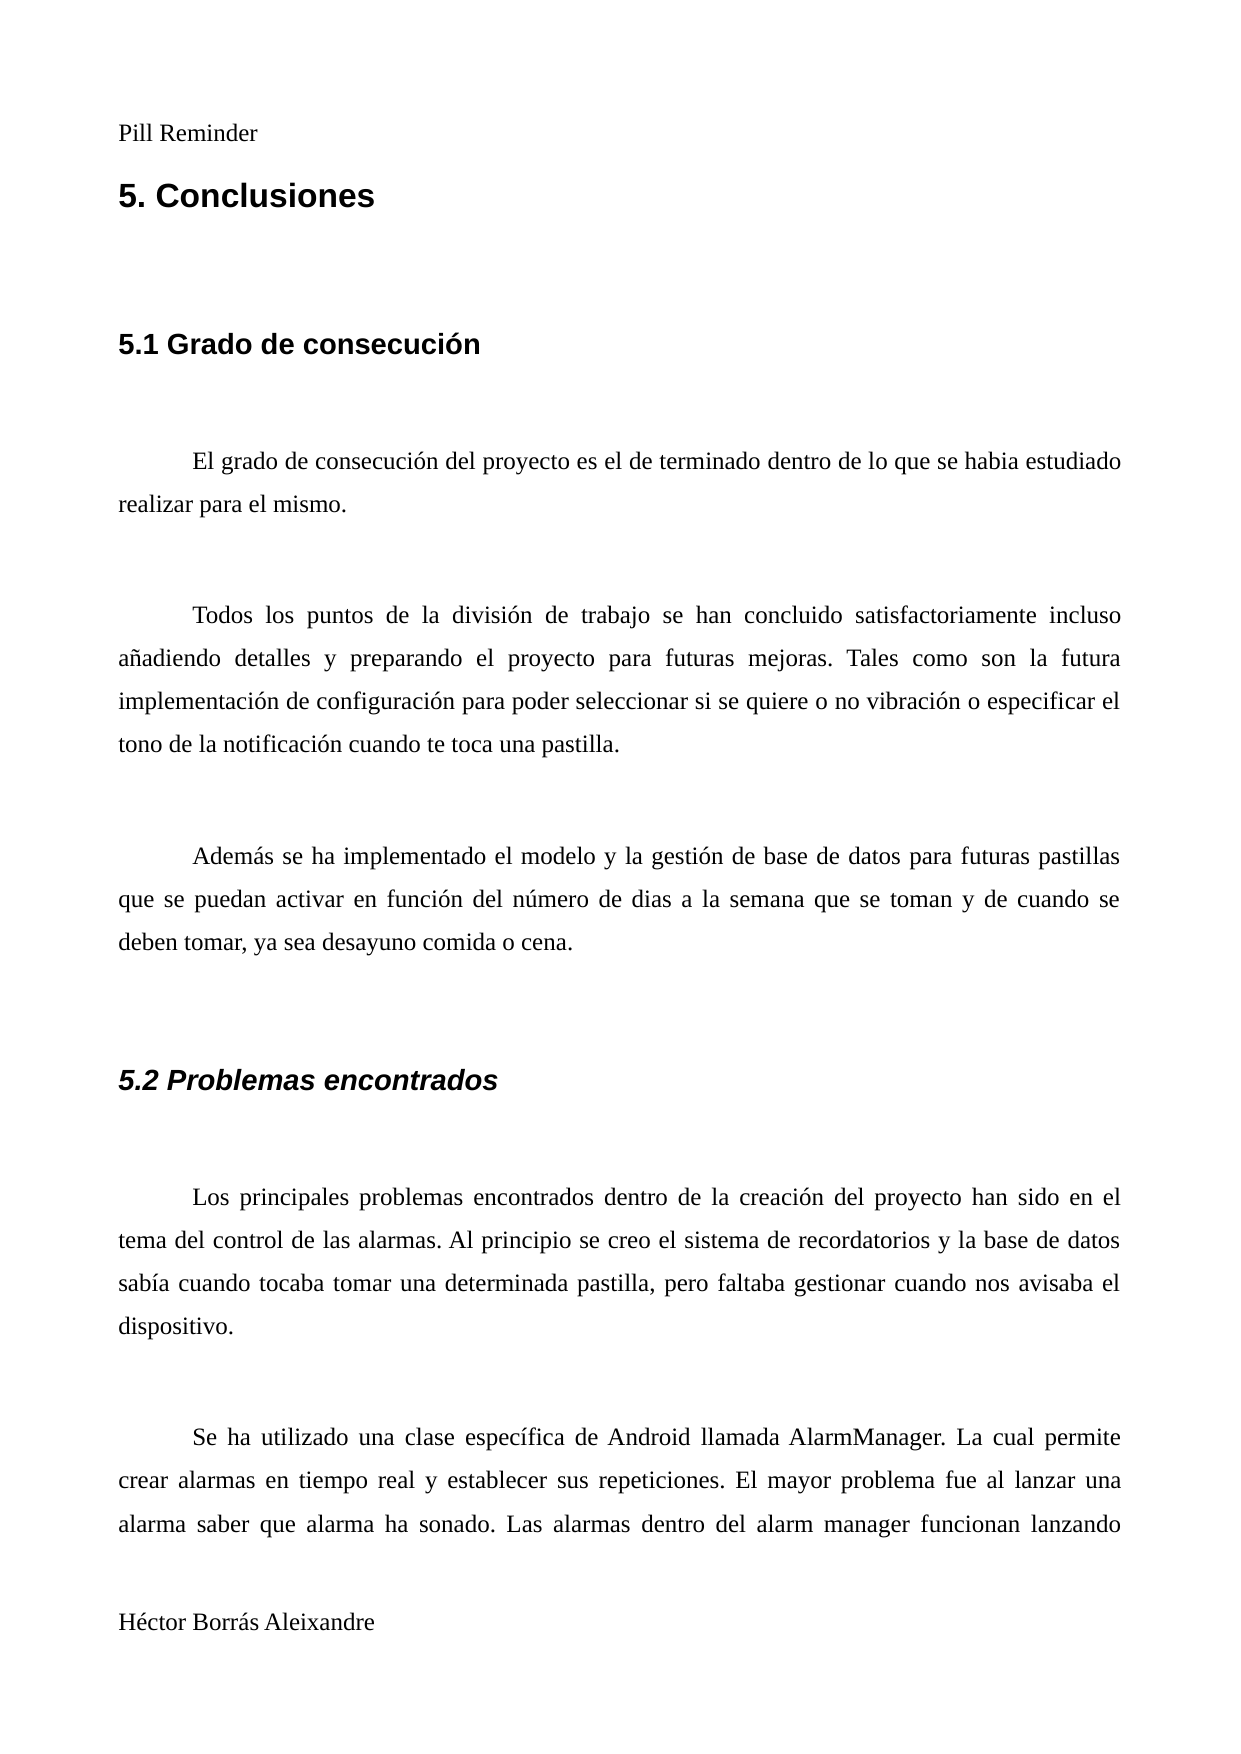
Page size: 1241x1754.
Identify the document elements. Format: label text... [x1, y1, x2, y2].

subtitle 5.1 Grado de consecución [118, 327, 1122, 361]
text Todos los puntos de la división de trabajo se han concluido satisfactoriamente incluso añadiendo detalles y preparando el proyecto para futuras mejoras. Tales como son la futura implementación de configuración para poder seleccionar si se quiere o no vibración o especificar el tono de la notificación cuando te toca una pastilla. [118, 600, 1122, 758]
text Se ha utilizado una clase específica de Android llamada AlarmManager. La cual permite crear alarmas en tiempo real y establecer sus repeticiones. El mayor problema fue al lanzar una alarma saber que alarma ha sonado. Las alarmas dentro del alarm manager funcionan lanzando [118, 1422, 1122, 1537]
text Además se ha implementado el modelo y la gestión de base de datos para futuras pastillas que se puedan activar en función del número de dias a la semana que se toman y de cuando se deben tomar, ya sea desayuno comida o cena. [118, 841, 1122, 956]
text El grado de consecución del proyecto es el de terminado dentro de lo que se habia estudiado realizar para el mismo. [118, 446, 1122, 518]
text Los principales problemas encontrados dentro de la creación del proyecto han sido en el tema del control de las alarmas. Al principio se creo el sistema de recordatorios y la base de datos sabía cuando tocaba tomar una determinada pastilla, pero faltaba gestionar cuando nos avisaba el dispositivo. [118, 1182, 1122, 1340]
subtitle 5. Conclusiones [118, 176, 1122, 215]
subtitle 5.2 Problemas encontrados [118, 1063, 1122, 1097]
